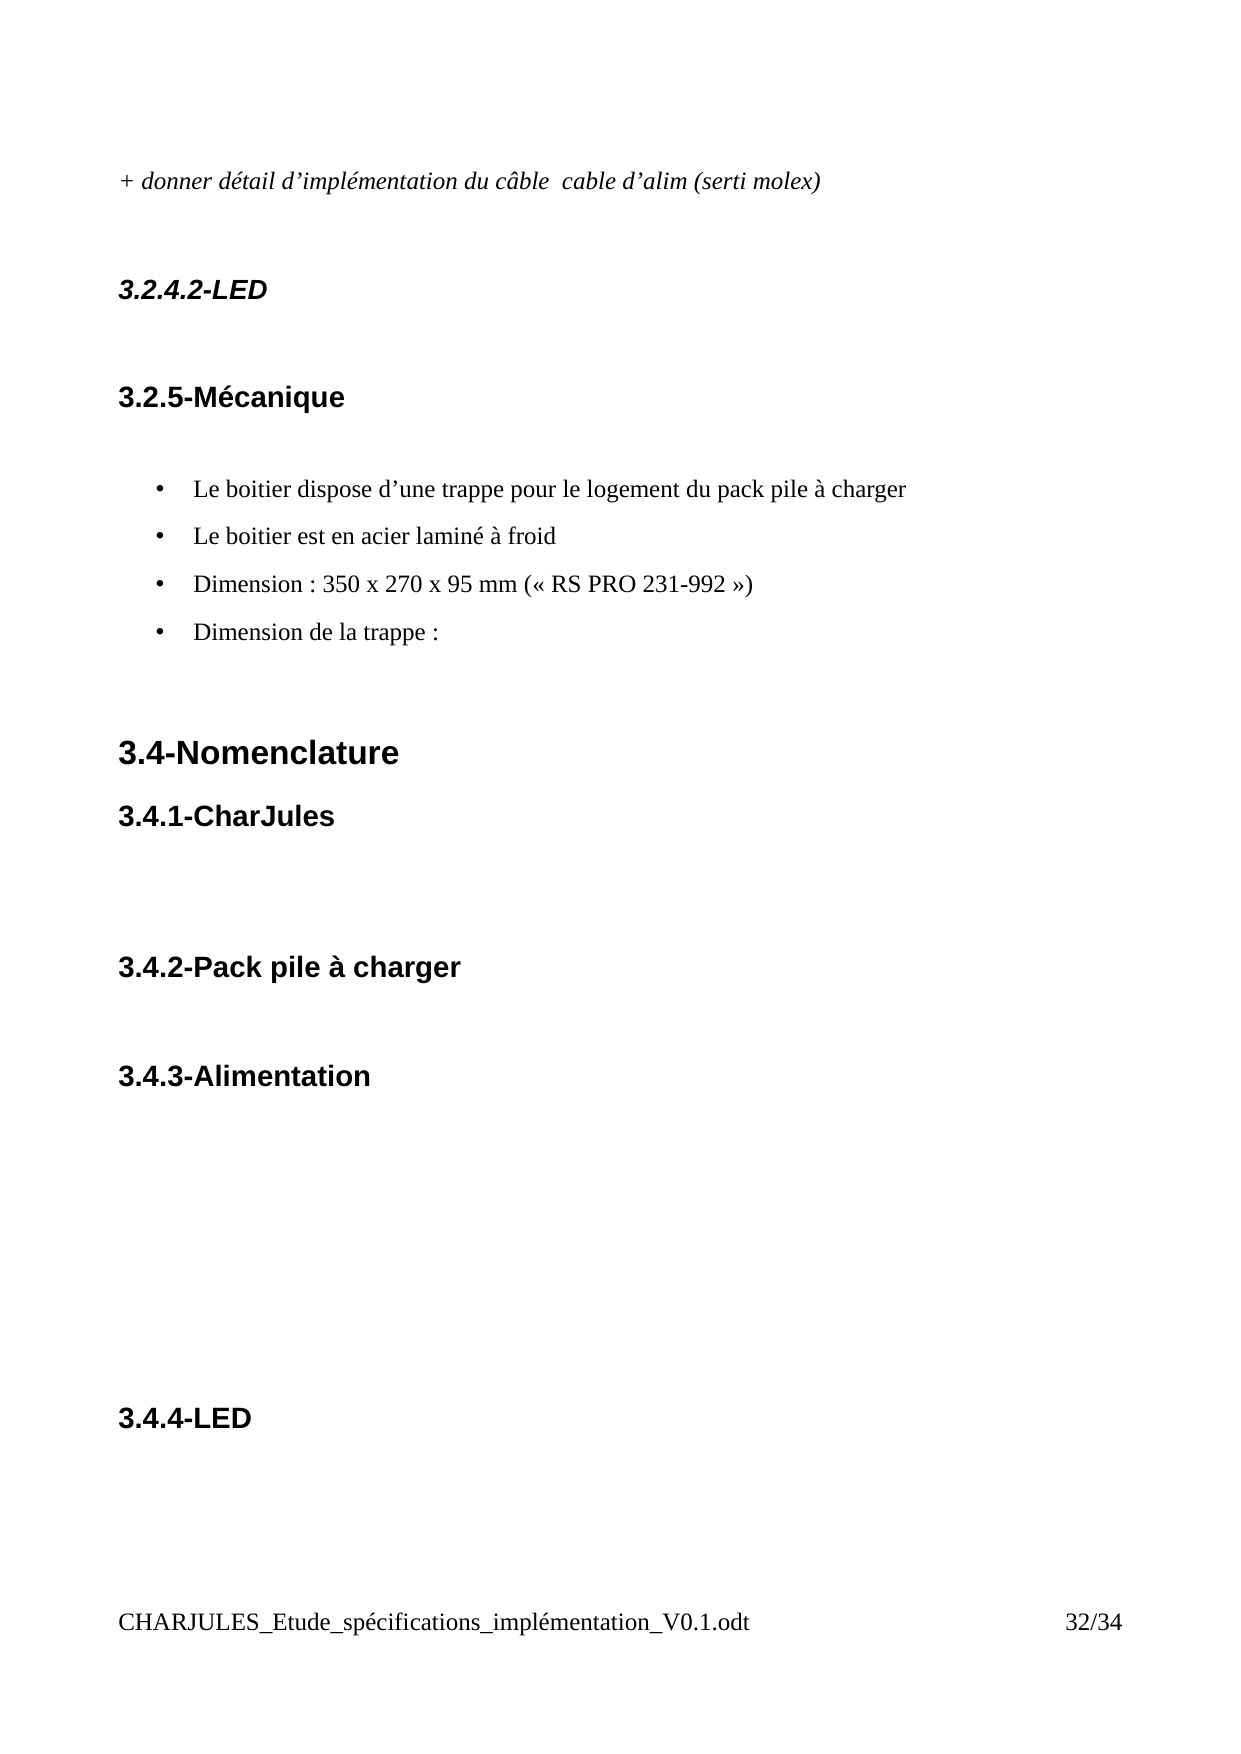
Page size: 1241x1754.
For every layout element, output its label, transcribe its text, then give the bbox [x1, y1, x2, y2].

list Le boitier dispose d’une trappe pour le logement du pack pile à charger [156, 474, 1122, 503]
subtitle 3.4.3-Alimentation [118, 1059, 1122, 1092]
list Dimension de la trappe : [156, 617, 1122, 645]
subtitle 3.2.5-Mécanique [118, 380, 1122, 414]
subtitle 3.4.4-LED [118, 1401, 1122, 1434]
subtitle 3.4-Nomenclature [118, 733, 1122, 771]
text + donner détail d’implémentation du câble cable d’alim (serti molex) [118, 166, 1122, 194]
subtitle 3.4.2-Pack pile à charger [118, 950, 1122, 984]
subtitle 3.4.1-CharJules [118, 798, 1122, 832]
list Dimension : 350 x 270 x 95 mm (« RS PRO 231-992 ») [156, 569, 1122, 598]
subtitle 3.2.4.2-LED [118, 273, 1122, 305]
list Le boitier est en acier laminé à froid [156, 521, 1122, 550]
